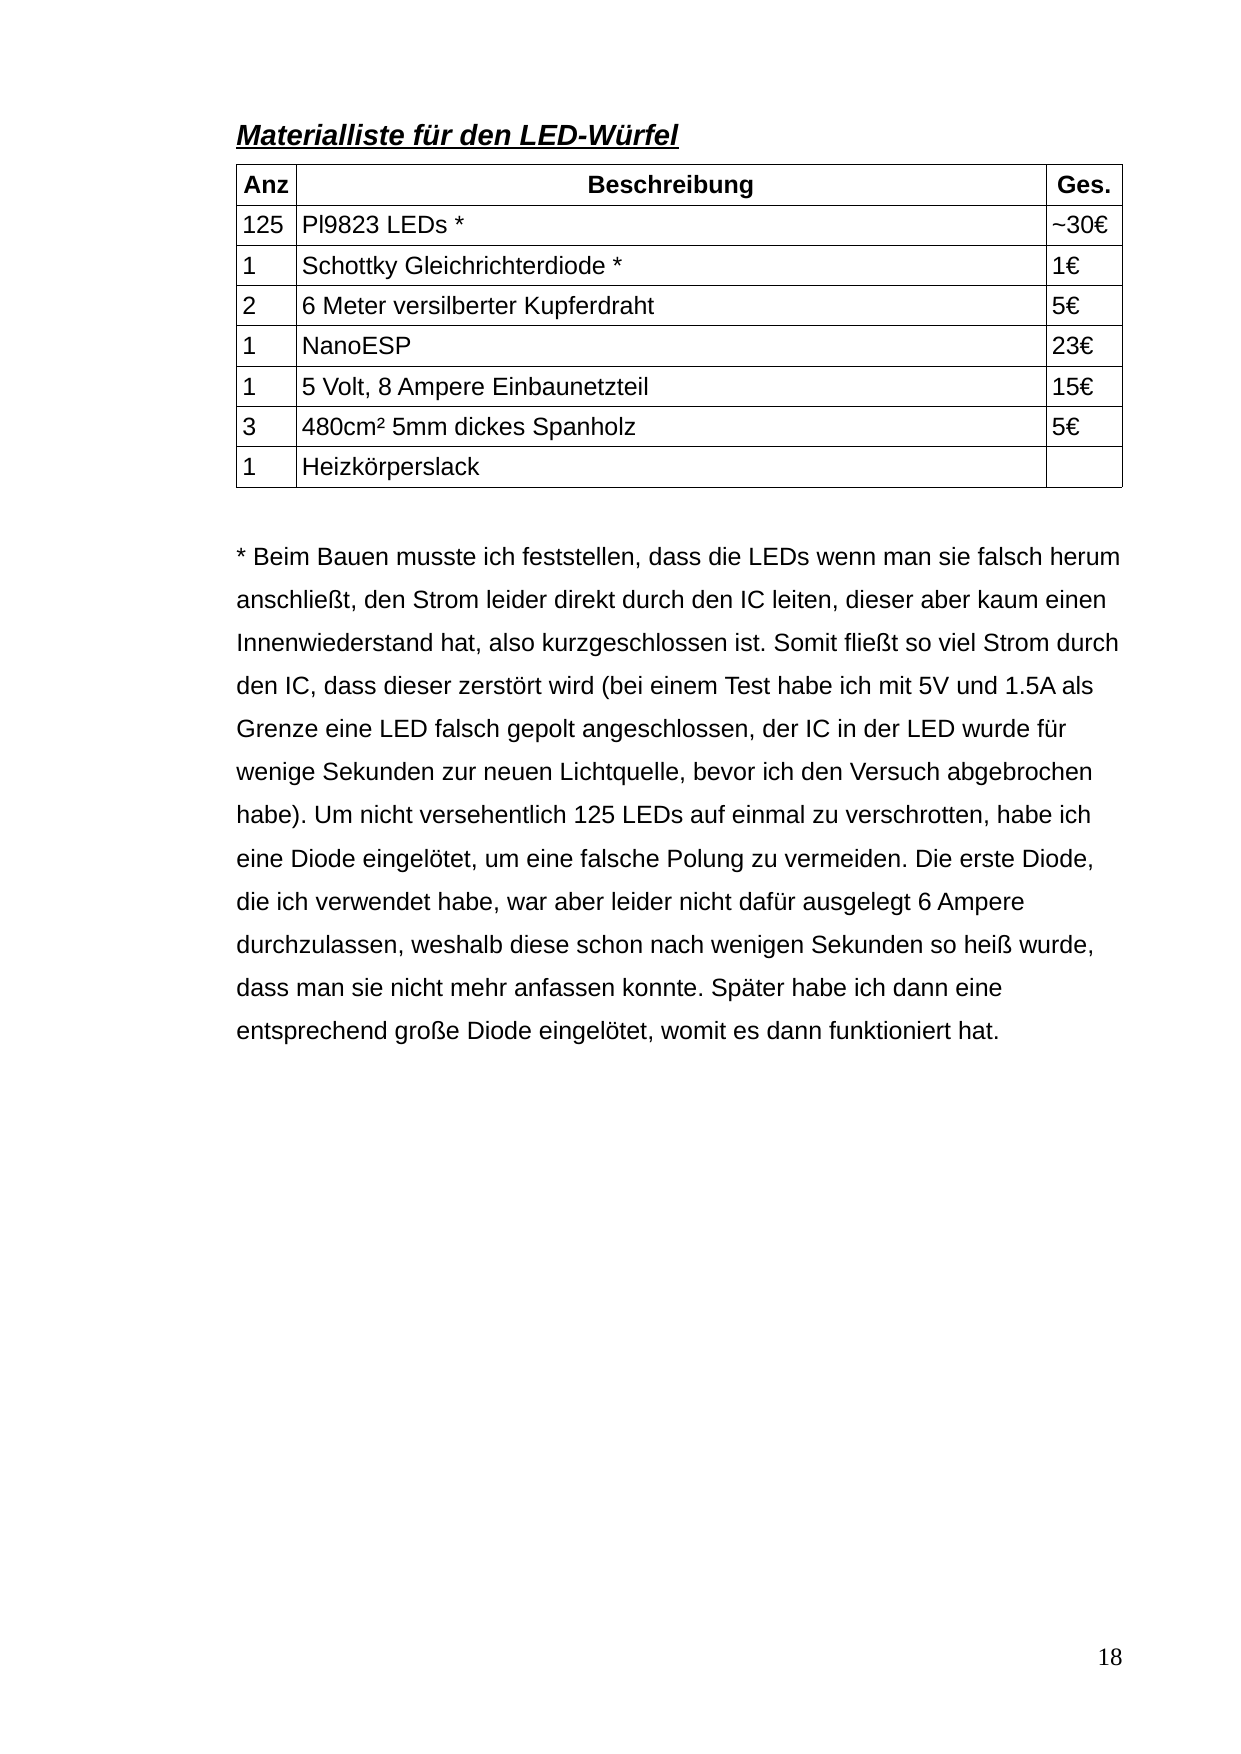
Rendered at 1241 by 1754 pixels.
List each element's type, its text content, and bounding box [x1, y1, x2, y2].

table_cell [1047, 447, 1122, 487]
table_cell 5 Volt, 8 Ampere Einbaunetzteil [297, 367, 1046, 406]
table_cell NanoESP [297, 326, 1046, 366]
table_cell 23€ [1047, 326, 1122, 366]
table_cell Heizkörperslack [297, 447, 1046, 487]
table_cell 1 [237, 367, 296, 406]
table_cell 3 [237, 407, 296, 446]
table_header Beschreibung [297, 165, 1046, 204]
table_cell 2 [237, 286, 296, 325]
table_cell 5€ [1047, 286, 1122, 325]
table_header Ges. [1047, 165, 1122, 204]
text * Beim Bauen musste ich feststellen, dass die LEDs wenn man sie falsch herum anschließt, den Strom leider direkt durch den IC leiten, dieser aber kaum einen Innenwiederstand hat, also kurzgeschlossen ist. Somit fließt so viel Strom durch den IC, dass dieser zerstört wird (bei einem Test habe ich mit 5V und 1.5A als Grenze eine LED falsch gepolt angeschlossen, der IC in der LED wurde für wenige Sekunden zur neuen Lichtquelle, bevor ich den Versuch abgebrochen habe). Um nicht versehentlich 125 LEDs auf einmal zu verschrotten, habe ich eine Diode eingelötet, um eine falsche Polung zu vermeiden. Die erste Diode, die ich verwendet habe, war aber leider nicht dafür ausgelegt 6 Ampere durchzulassen, weshalb diese schon nach wenigen Sekunden so heiß wurde, dass man sie nicht mehr anfassen konnte. Später habe ich dann eine entsprechend große Diode eingelötet, womit es dann funktioniert hat. [236, 542, 1122, 1045]
table_cell ~30€ [1047, 206, 1122, 245]
table_cell 5€ [1047, 407, 1122, 446]
table_cell 1 [237, 246, 296, 285]
table_cell 125 [237, 206, 296, 245]
table_cell 1 [237, 326, 296, 366]
table_cell 1€ [1047, 246, 1122, 285]
table_cell Schottky Gleichrichterdiode * [297, 246, 1046, 285]
table_header Anz [237, 165, 296, 204]
table_cell 480cm² 5mm dickes Spanholz [297, 407, 1046, 446]
table_cell 15€ [1047, 367, 1122, 406]
table_cell Pl9823 LEDs * [297, 206, 1046, 245]
table_cell 1 [237, 447, 296, 487]
table_cell 6 Meter versilberter Kupferdraht [297, 286, 1046, 325]
subtitle Materialliste für den LED-Würfel [236, 118, 1122, 152]
